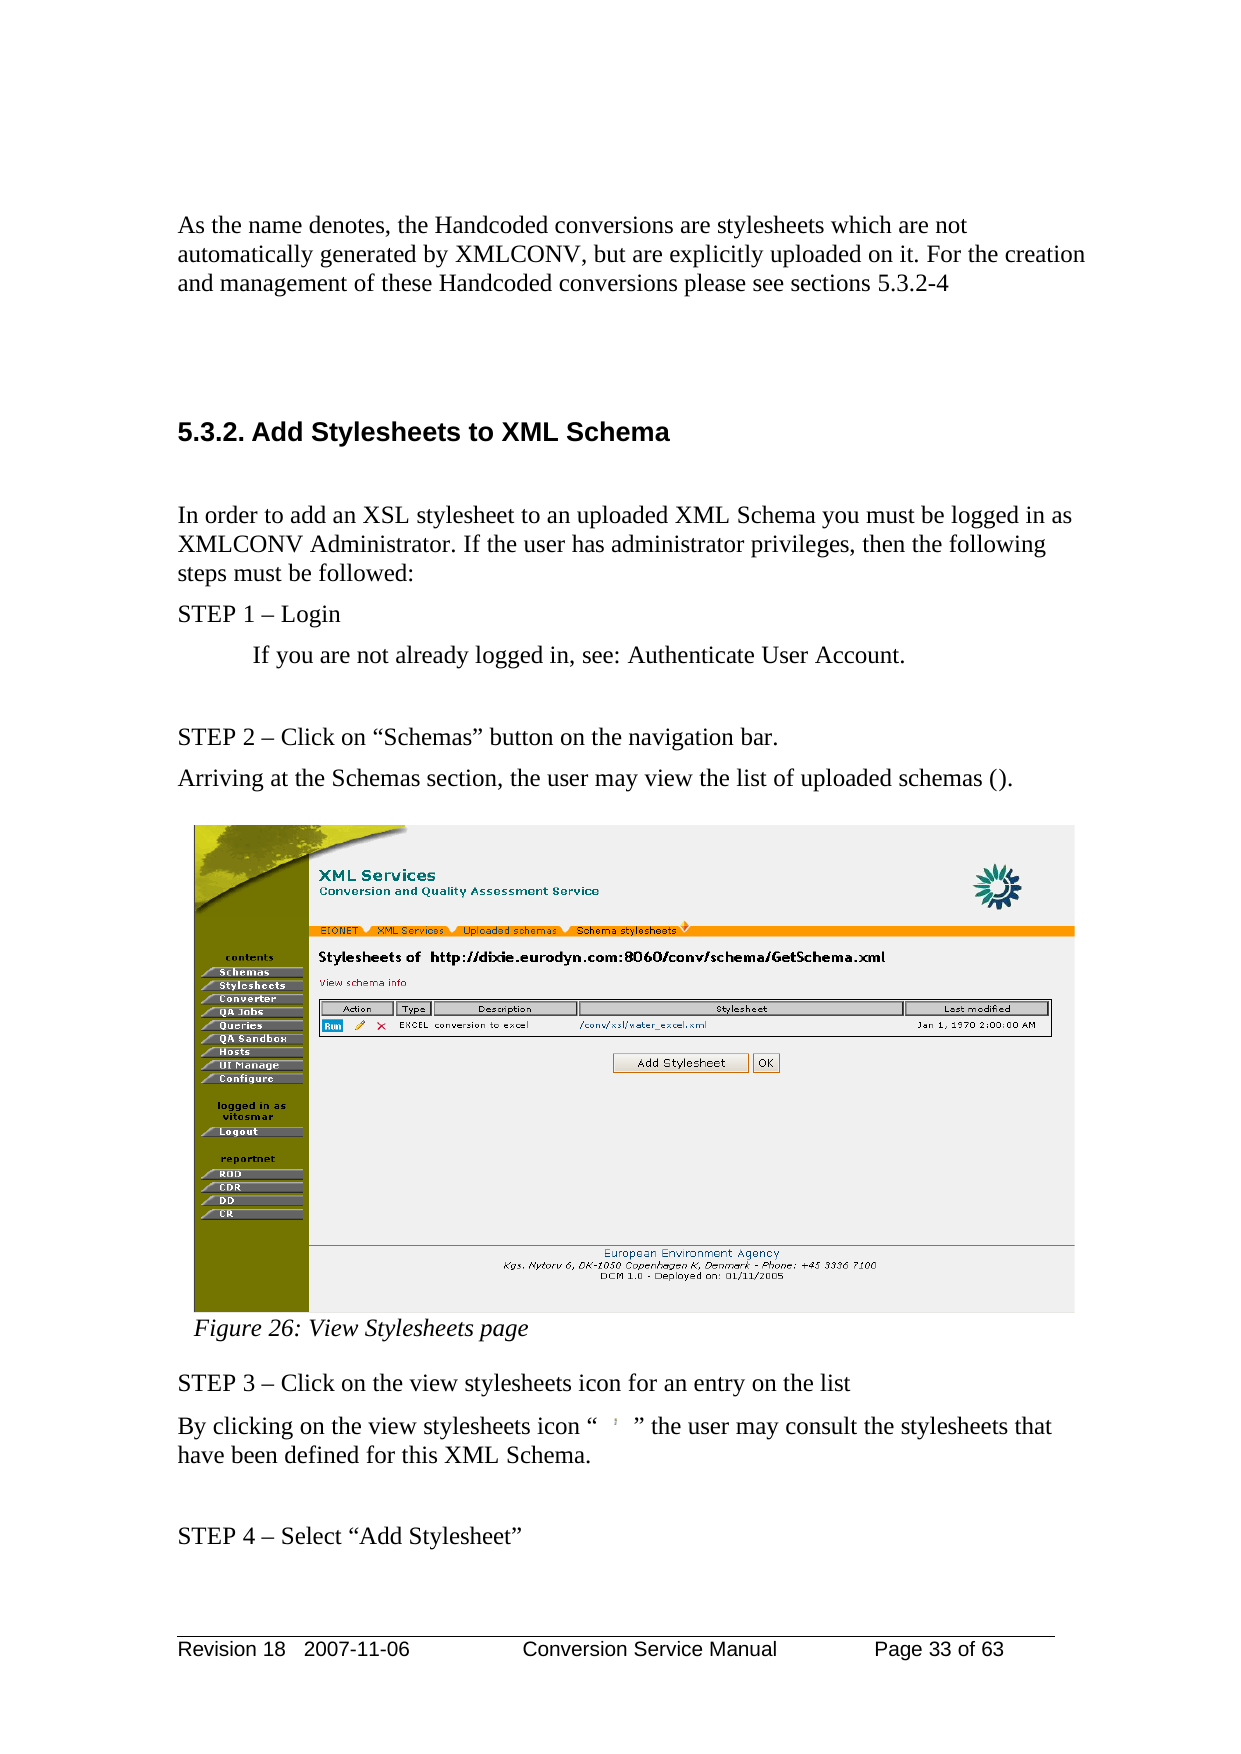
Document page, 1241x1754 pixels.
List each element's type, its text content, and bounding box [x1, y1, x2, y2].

text By clicking on the view stylesheets icon “” the user may consult the stylesheets that have been defined for this XML Schema. [177, 1409, 1092, 1469]
text STEP 4 – Select “Add Stylesheet” [177, 1521, 1092, 1550]
text Arriving at the Schemas section, the user may view the list of uploaded schemas (). [177, 762, 1092, 792]
text As the name denotes, the Handcoded conversions are stylesheets which are not automatically generated by XMLCONV, but are explicitly uploaded on it. For the creation and management of these Handcoded conversions please see sections 5.3.2-4 [177, 210, 1092, 297]
text In order to add an XSL stylesheet to an uploaded XML Schema you must be logged in as XMLCONV Administrator. If the user has administrator privileges, then the following steps must be followed: [177, 500, 1092, 587]
text Figure 26: View Stylesheets page [194, 1313, 1074, 1342]
text STEP 1 – Login [177, 599, 1092, 628]
text STEP 3 – Click on the view stylesheets icon for an entry on the list [177, 1368, 1092, 1397]
text STEP 2 – Click on “Schemas” button on the navigation bar. [177, 722, 1092, 751]
text If you are not already logged in, see: Authenticate User Account. [177, 640, 1092, 669]
picture [193, 825, 1075, 1313]
subtitle Add Stylesheets to XML Schema [177, 416, 1092, 447]
